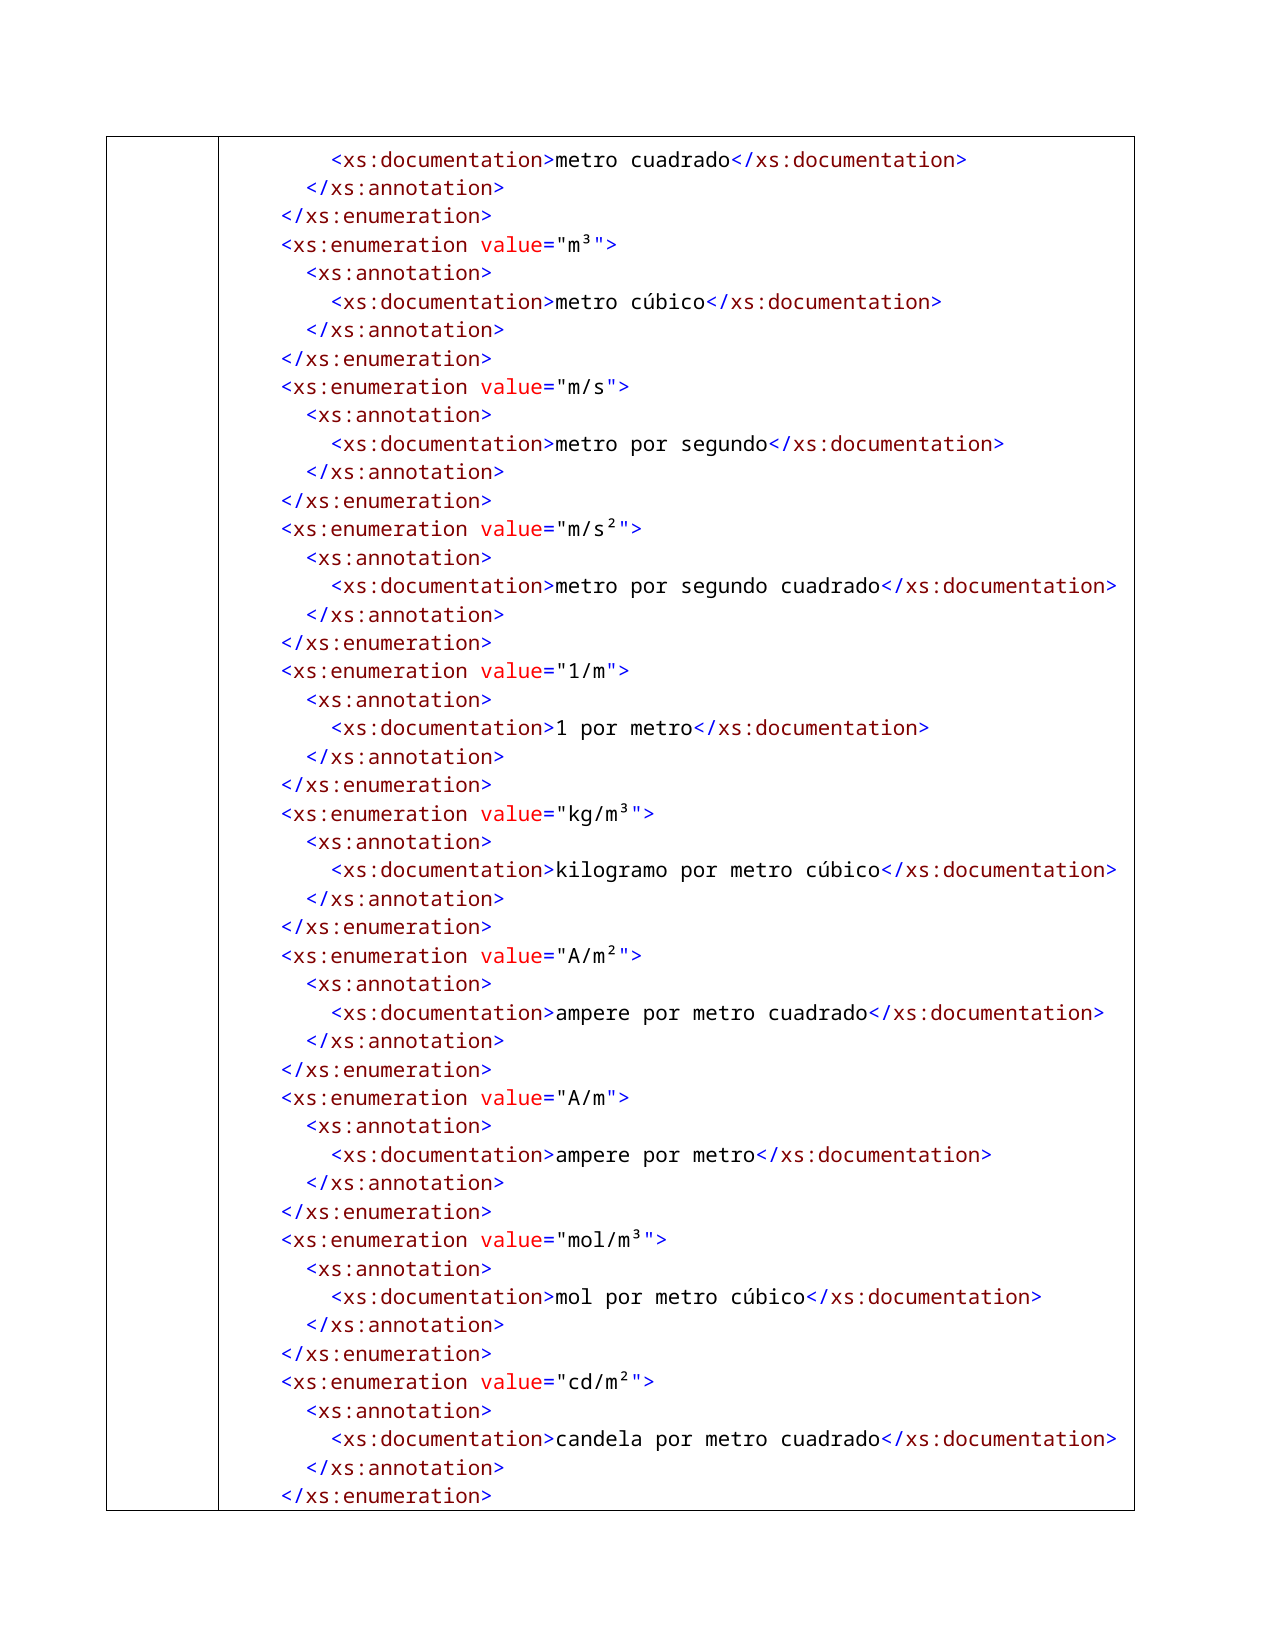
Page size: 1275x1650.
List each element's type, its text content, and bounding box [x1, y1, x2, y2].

table_cell <xs:documentation>metro cuadrado</xs:documentation> </xs:annotation> </xs:enumeration> <xs:enumeration value="m³"> <xs:annotation> <xs:documentation>metro cúbico</xs:documentation> </xs:annotation> </xs:enumeration> <xs:enumeration value="m/s"> <xs:annotation> <xs:documentation>metro por segundo</xs:documentation> </xs:annotation> </xs:enumeration> <xs:enumeration value="m/s²"> <xs:annotation> <xs:documentation>metro por segundo cuadrado</xs:documentation> </xs:annotation> </xs:enumeration> <xs:enumeration value="1/m"> <xs:annotation> <xs:documentation>1 por metro</xs:documentation> </xs:annotation> </xs:enumeration> <xs:enumeration value="kg/m³"> <xs:annotation> <xs:documentation>kilogramo por metro cúbico</xs:documentation> </xs:annotation> </xs:enumeration> <xs:enumeration value="A/m²"> <xs:annotation> <xs:documentation>ampere por metro cuadrado</xs:documentation> </xs:annotation> </xs:enumeration> <xs:enumeration value="A/m"> <xs:annotation> <xs:documentation>ampere por metro</xs:documentation> </xs:annotation> </xs:enumeration> <xs:enumeration value="mol/m³"> <xs:annotation> <xs:documentation>mol por metro cúbico</xs:documentation> </xs:annotation> </xs:enumeration> <xs:enumeration value="cd/m²"> <xs:annotation> <xs:documentation>candela por metro cuadrado</xs:documentation> </xs:annotation> </xs:enumeration> [219, 137, 1134, 1510]
table_cell [107, 137, 218, 1510]
